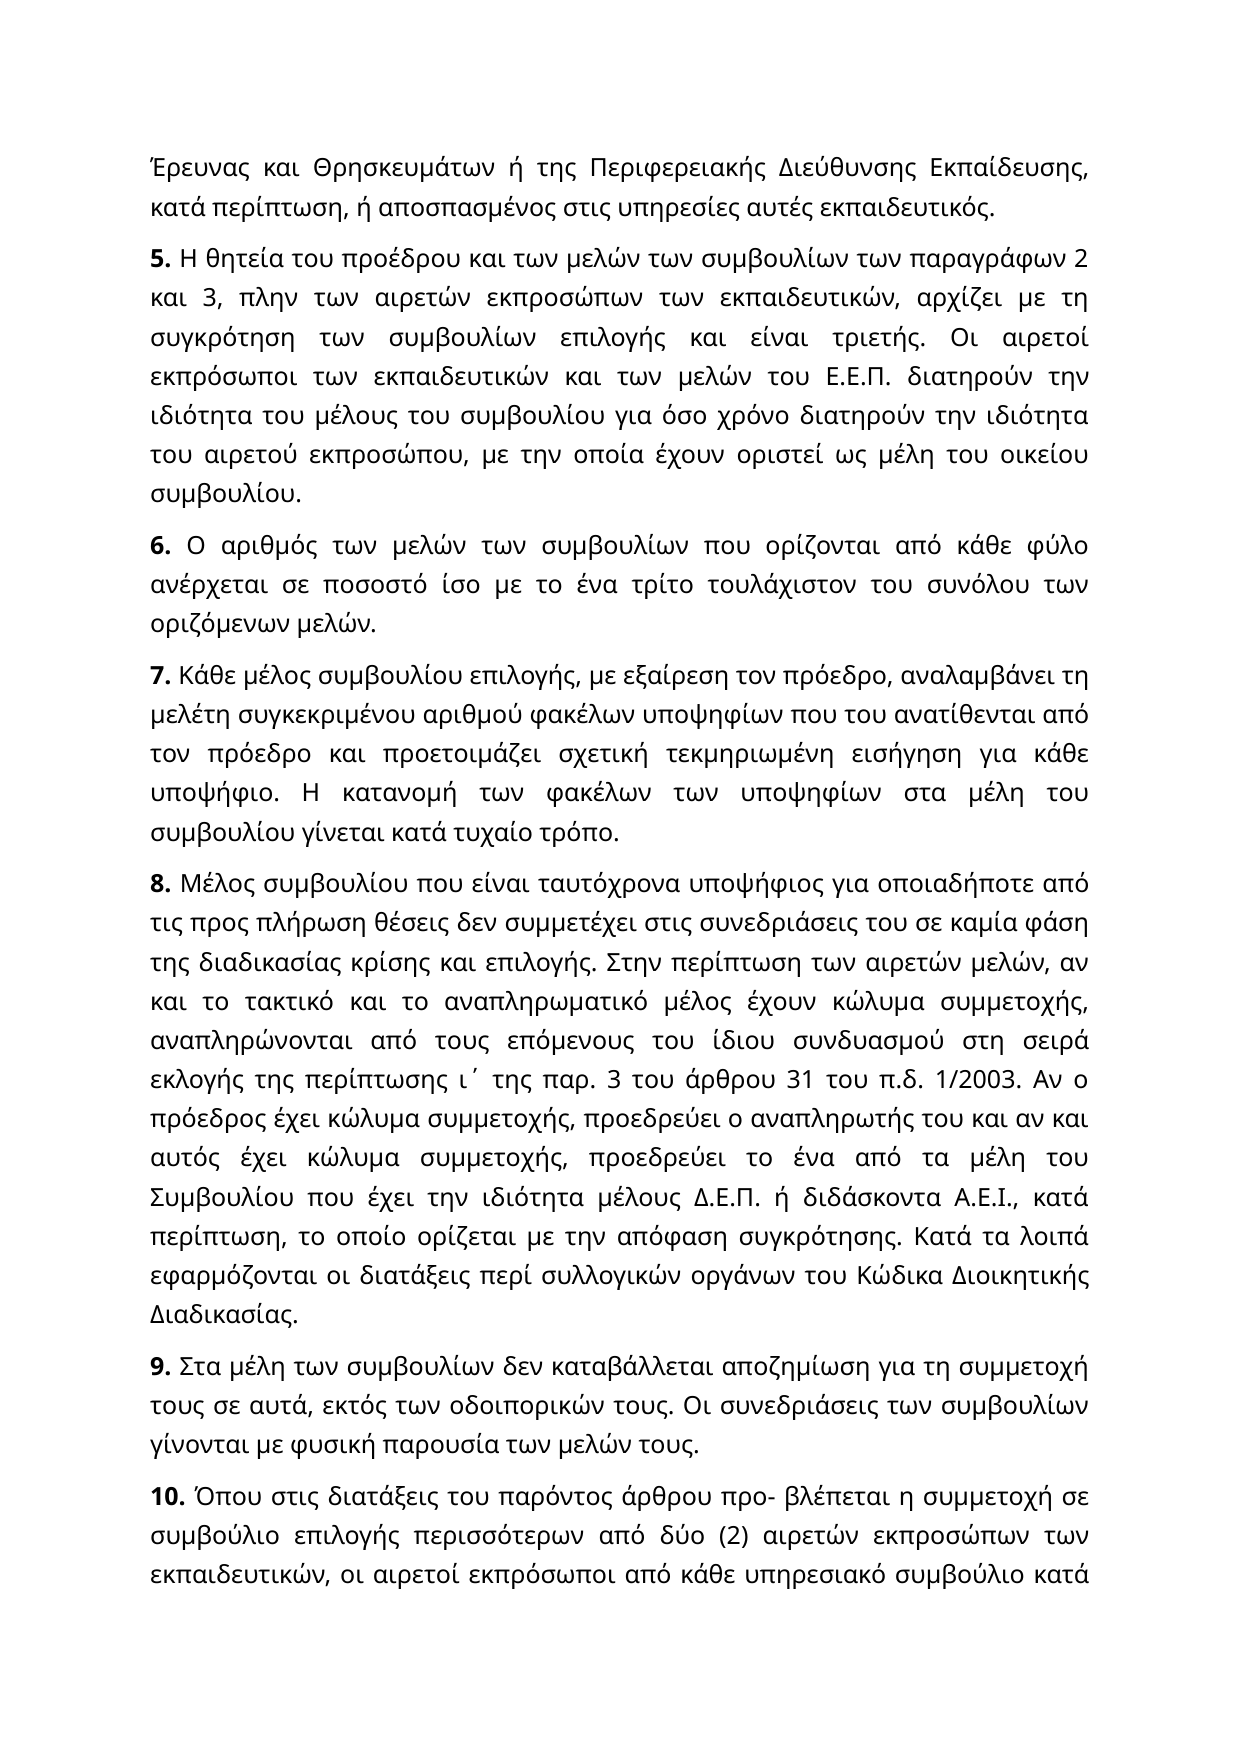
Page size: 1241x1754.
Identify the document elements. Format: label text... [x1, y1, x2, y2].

text Έρευνας και Θρησκευμάτων ή της Περιφερειακής Διεύθυνσης Εκπαίδευσης, κατά περίπτωση, ή αποσπασμένος στις υπηρεσίες αυτές εκπαιδευτικός. [150, 150, 1090, 223]
text 5. Η θητεία του προέδρου και των μελών των συμβουλίων των παραγράφων 2 και 3, πλην των αιρετών εκπροσώπων των εκπαιδευτικών, αρχίζει με τη συγκρότηση των συμβουλίων επιλογής και είναι τριετής. Οι αιρετοί εκπρόσωποι των εκπαιδευτικών και των μελών του Ε.Ε.Π. διατηρούν την ιδιότητα του μέλους του συμβουλίου για όσο χρόνο διατηρούν την ιδιότητα του αιρετού εκπροσώπου, με την οποία έχουν οριστεί ως μέλη του οικείου συμβουλίου. [150, 241, 1090, 510]
text 8. Μέλος συμβουλίου που είναι ταυτόχρονα υποψήφιος για οποιαδήποτε από τις προς πλήρωση θέσεις δεν συμμετέχει στις συνεδριάσεις του σε καμία φάση της διαδικασίας κρίσης και επιλογής. Στην περίπτωση των αιρετών μελών, αν και το τακτικό και το αναπληρωματικό μέλος έχουν κώλυμα συμμετοχής, αναπληρώνονται από τους επόμενους του ίδιου συνδυασμού στη σειρά εκλογής της περίπτωσης ι΄ της παρ. 3 του άρθρου 31 του π.δ. 1/2003. Αν ο πρόεδρος έχει κώλυμα συμμετοχής, προεδρεύει ο αναπληρωτής του και αν και αυτός έχει κώλυμα συμμετοχής, προεδρεύει το ένα από τα μέλη του Συμβουλίου που έχει την ιδιότητα μέλους Δ.Ε.Π. ή διδάσκοντα Α.Ε.Ι., κατά περίπτωση, το οποίο ορίζεται με την απόφαση συγκρότησης. Κατά τα λοιπά εφαρμόζονται οι διατάξεις περί συλλογικών οργάνων του Κώδικα Διοικητικής Διαδικασίας. [150, 866, 1090, 1331]
text 7. Κάθε μέλος συμβουλίου επιλογής, με εξαίρεση τον πρόεδρο, αναλαμβάνει τη μελέτη συγκεκριμένου αριθμού φακέλων υποψηφίων που του ανατίθενται από τον πρόεδρο και προετοιμάζει σχετική τεκμηριωμένη εισήγηση για κάθε υποψήφιο. Η κατανομή των φακέλων των υποψηφίων στα μέλη του συμβουλίου γίνεται κατά τυχαίο τρόπο. [150, 657, 1090, 848]
text 6. Ο αριθμός των μελών των συμβουλίων που ορίζονται από κάθε φύλο ανέρχεται σε ποσοστό ίσο με το ένα τρίτο τουλάχιστον του συνόλου των οριζόμενων μελών. [150, 527, 1090, 640]
text 9. Στα μέλη των συμβουλίων δεν καταβάλλεται αποζημίωση για τη συμμετοχή τους σε αυτά, εκτός των οδοιπορικών τους. Οι συνεδριάσεις των συμβουλίων γίνονται με φυσική παρουσία των μελών τους. [150, 1348, 1090, 1461]
text 10. Όπου στις διατάξεις του παρόντος άρθρου προ- βλέπεται η συμμετοχή σε συμβούλιο επιλογής περισσότερων από δύο (2) αιρετών εκπροσώπων των εκπαιδευτικών, οι αιρετοί εκπρόσωποι από κάθε υπηρεσιακό συμβούλιο κατά [150, 1478, 1090, 1591]
